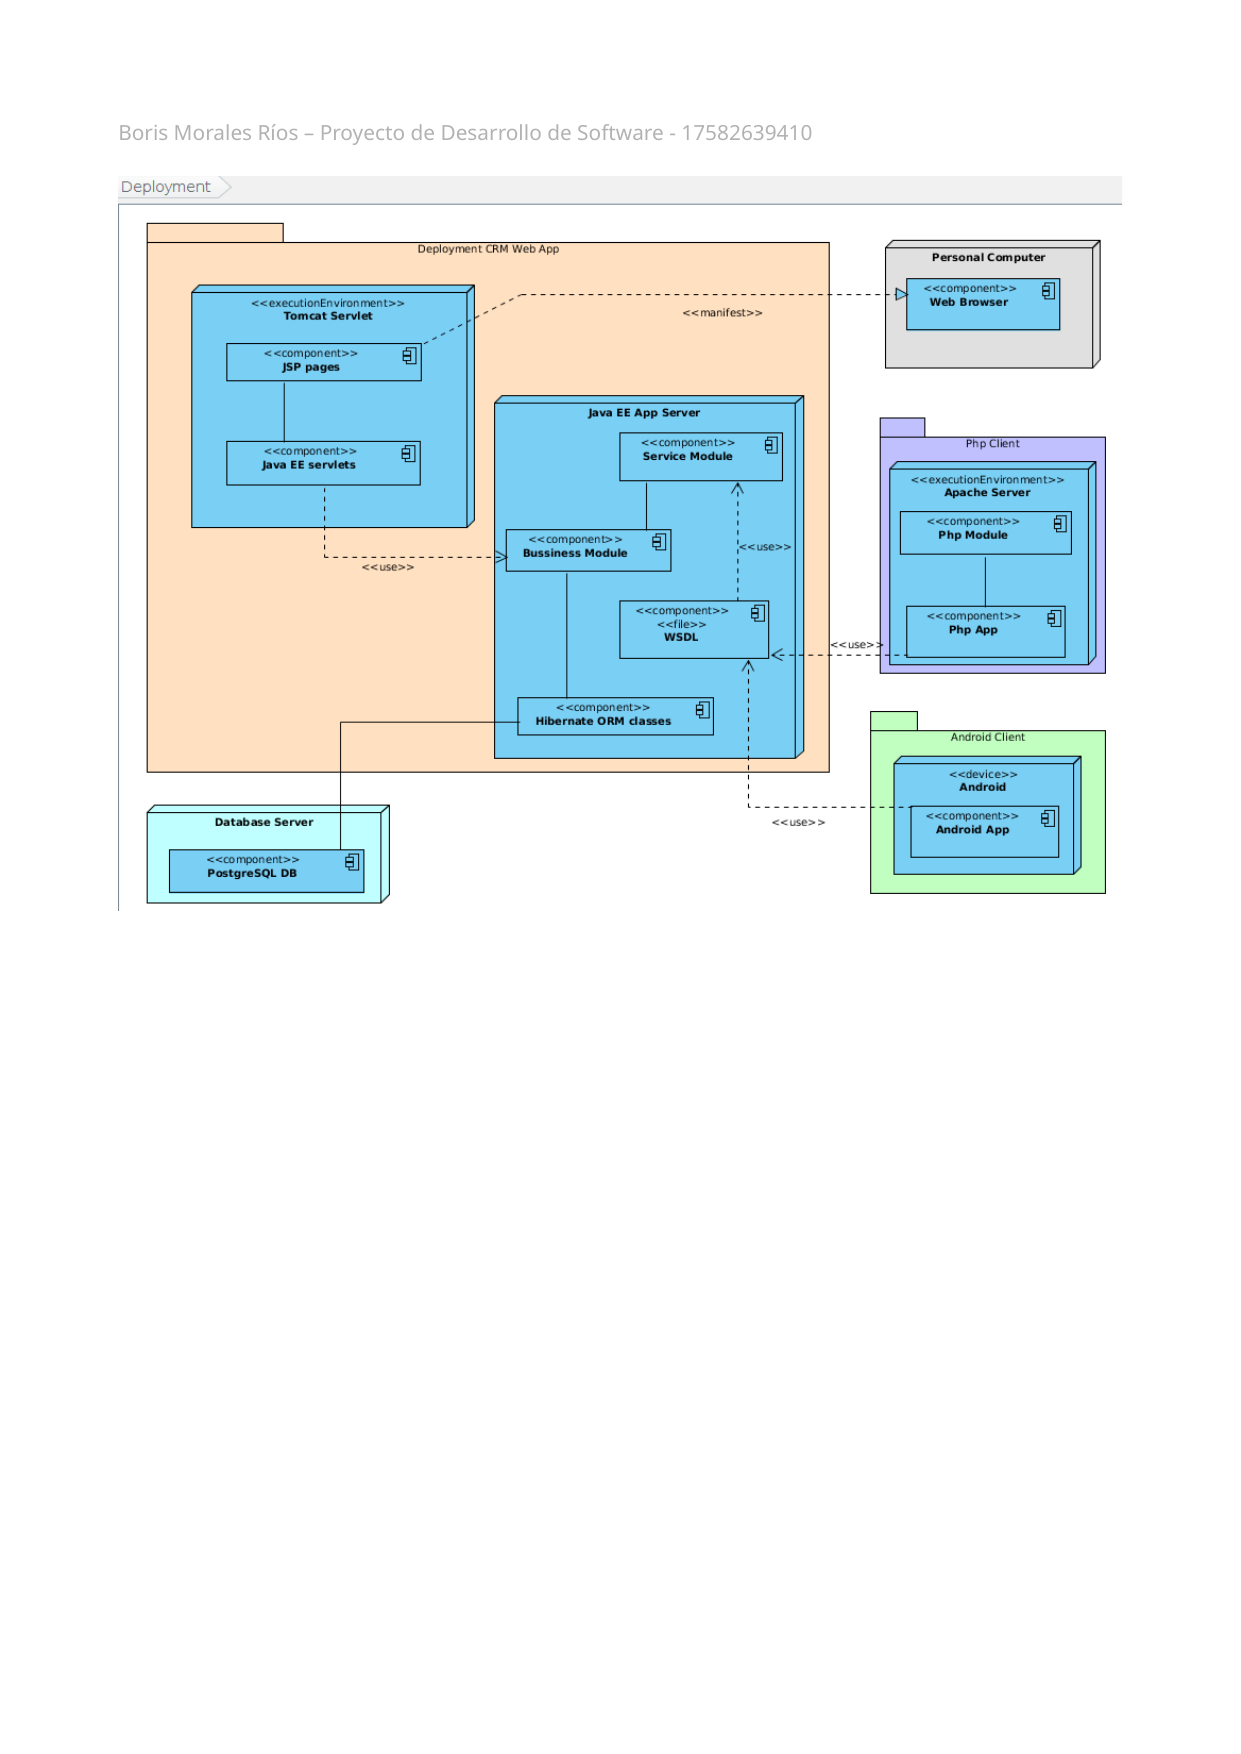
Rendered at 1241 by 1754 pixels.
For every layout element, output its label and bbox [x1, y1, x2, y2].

picture [118, 176, 1123, 911]
